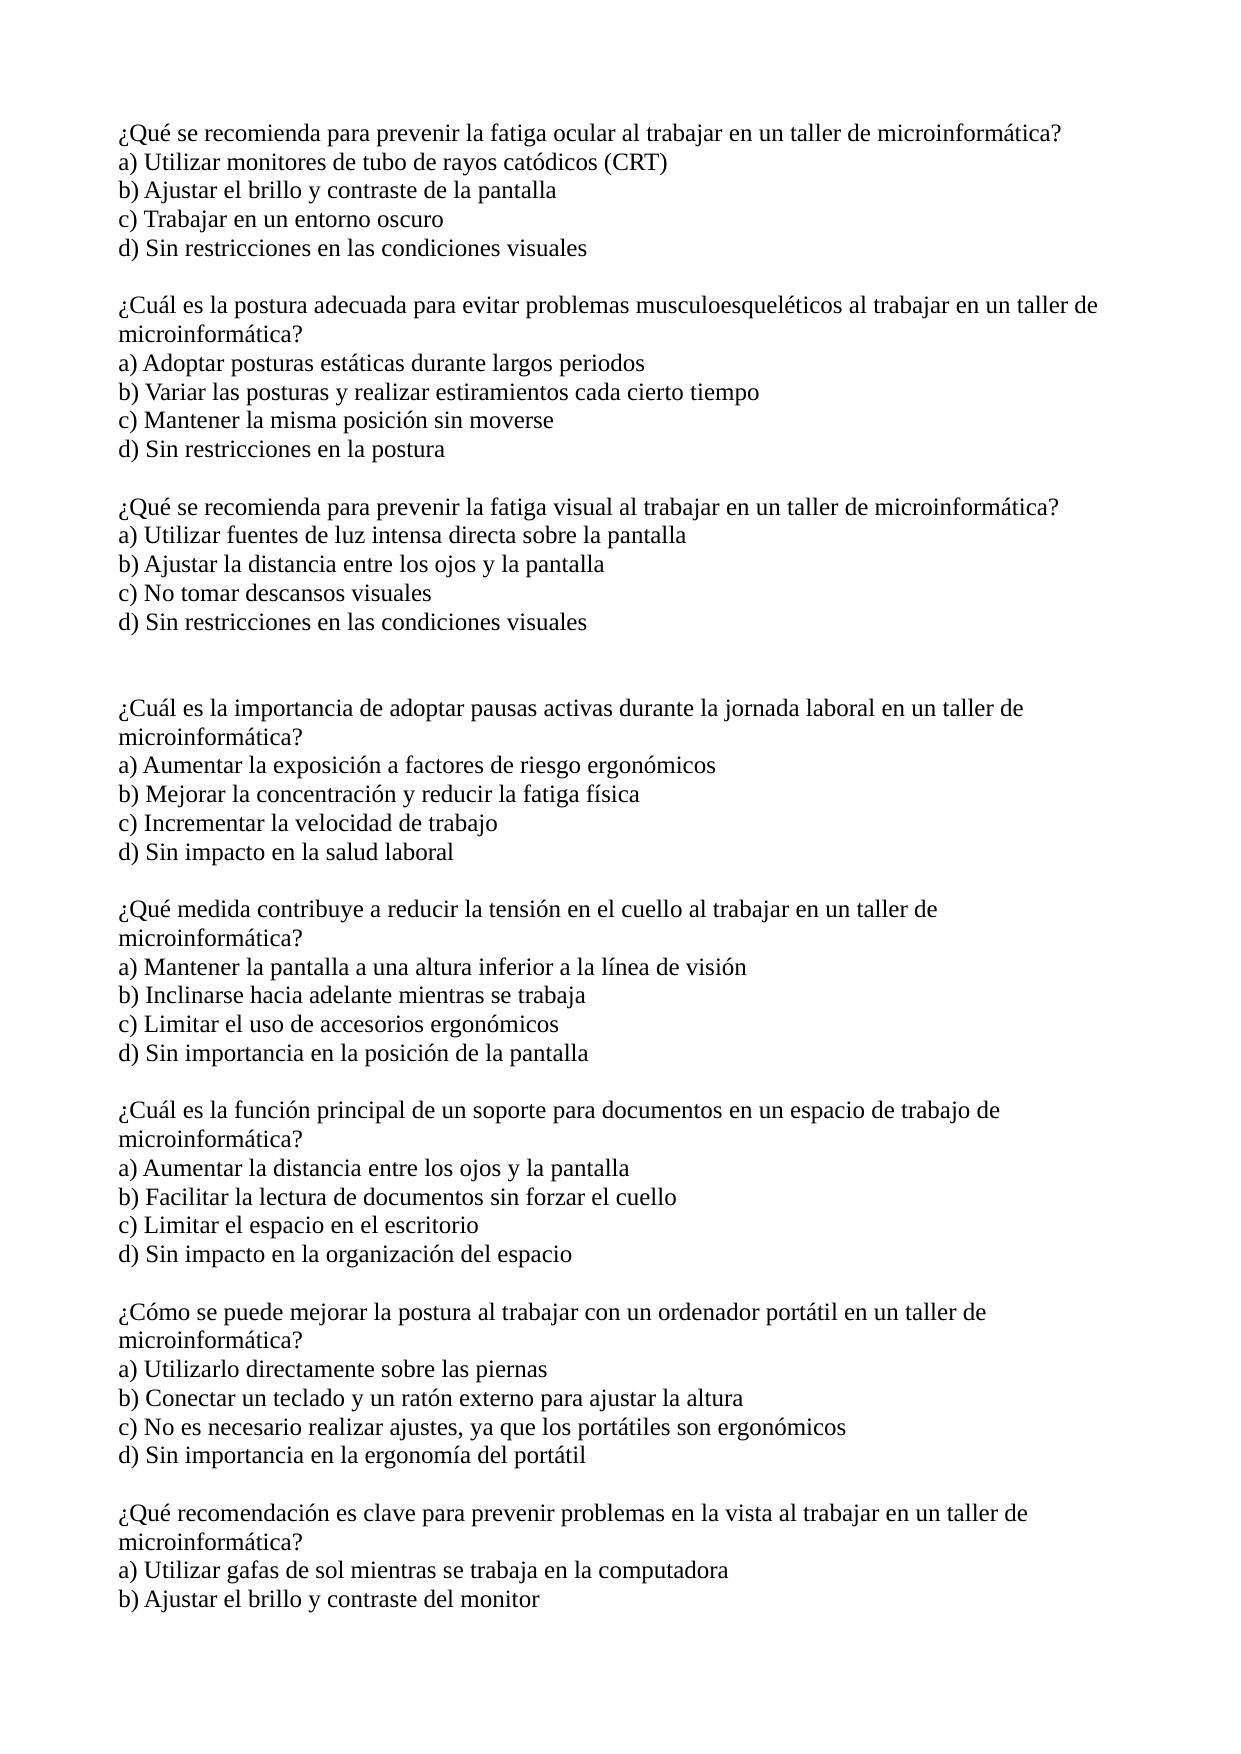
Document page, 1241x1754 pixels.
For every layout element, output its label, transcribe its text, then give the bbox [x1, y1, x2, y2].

text c) Limitar el espacio en el escritorio [118, 1211, 1122, 1239]
text ¿Qué se recomienda para prevenir la fatiga ocular al trabajar en un taller de microinformática? [118, 118, 1122, 147]
text b) Ajustar el brillo y contraste del monitor [118, 1584, 1122, 1613]
text d) Sin impacto en la salud laboral [118, 837, 1122, 866]
text b) Facilitar la lectura de documentos sin forzar el cuello [118, 1182, 1122, 1211]
text a) Aumentar la exposición a factores de riesgo ergonómicos [118, 751, 1122, 779]
text d) Sin restricciones en las condiciones visuales [118, 233, 1122, 262]
text a) Adoptar posturas estáticas durante largos periodos [118, 348, 1122, 377]
text a) Utilizar monitores de tubo de rayos catódicos (CRT) [118, 147, 1122, 176]
text a) Mantener la pantalla a una altura inferior a la línea de visión [118, 952, 1122, 981]
text d) Sin impacto en la organización del espacio [118, 1239, 1122, 1268]
text c) Incrementar la velocidad de trabajo [118, 808, 1122, 837]
text d) Sin importancia en la posición de la pantalla [118, 1038, 1122, 1067]
text a) Utilizarlo directamente sobre las piernas [118, 1354, 1122, 1383]
text ¿Cuál es la función principal de un soporte para documentos en un espacio de trabajo de microinformática? [118, 1096, 1122, 1153]
text b) Variar las posturas y realizar estiramientos cada cierto tiempo [118, 377, 1122, 406]
text d) Sin restricciones en las condiciones visuales [118, 607, 1122, 636]
text b) Ajustar el brillo y contraste de la pantalla [118, 176, 1122, 204]
text ¿Cómo se puede mejorar la postura al trabajar con un ordenador portátil en un taller de microinformática? [118, 1297, 1122, 1354]
text a) Utilizar gafas de sol mientras se trabaja en la computadora [118, 1556, 1122, 1584]
text c) No tomar descansos visuales [118, 578, 1122, 607]
text c) Limitar el uso de accesorios ergonómicos [118, 1009, 1122, 1038]
text b) Inclinarse hacia adelante mientras se trabaja [118, 981, 1122, 1009]
text c) Mantener la misma posición sin moverse [118, 406, 1122, 434]
text b) Ajustar la distancia entre los ojos y la pantalla [118, 549, 1122, 578]
text c) Trabajar en un entorno oscuro [118, 204, 1122, 233]
text ¿Qué recomendación es clave para prevenir problemas en la vista al trabajar en un taller de microinformática? [118, 1498, 1122, 1556]
text d) Sin restricciones en la postura [118, 434, 1122, 463]
text a) Aumentar la distancia entre los ojos y la pantalla [118, 1153, 1122, 1182]
text b) Mejorar la concentración y reducir la fatiga física [118, 779, 1122, 808]
text ¿Qué medida contribuye a reducir la tensión en el cuello al trabajar en un taller de microinformática? [118, 894, 1122, 952]
text d) Sin importancia en la ergonomía del portátil [118, 1441, 1122, 1469]
text b) Conectar un teclado y un ratón externo para ajustar la altura [118, 1383, 1122, 1412]
text ¿Cuál es la importancia de adoptar pausas activas durante la jornada laboral en un taller de microinformática? [118, 693, 1122, 751]
text a) Utilizar fuentes de luz intensa directa sobre la pantalla [118, 521, 1122, 549]
text ¿Cuál es la postura adecuada para evitar problemas musculoesqueléticos al trabajar en un taller de microinformática? [118, 291, 1122, 348]
text c) No es necesario realizar ajustes, ya que los portátiles son ergonómicos [118, 1412, 1122, 1441]
text ¿Qué se recomienda para prevenir la fatiga visual al trabajar en un taller de microinformática? [118, 492, 1122, 521]
